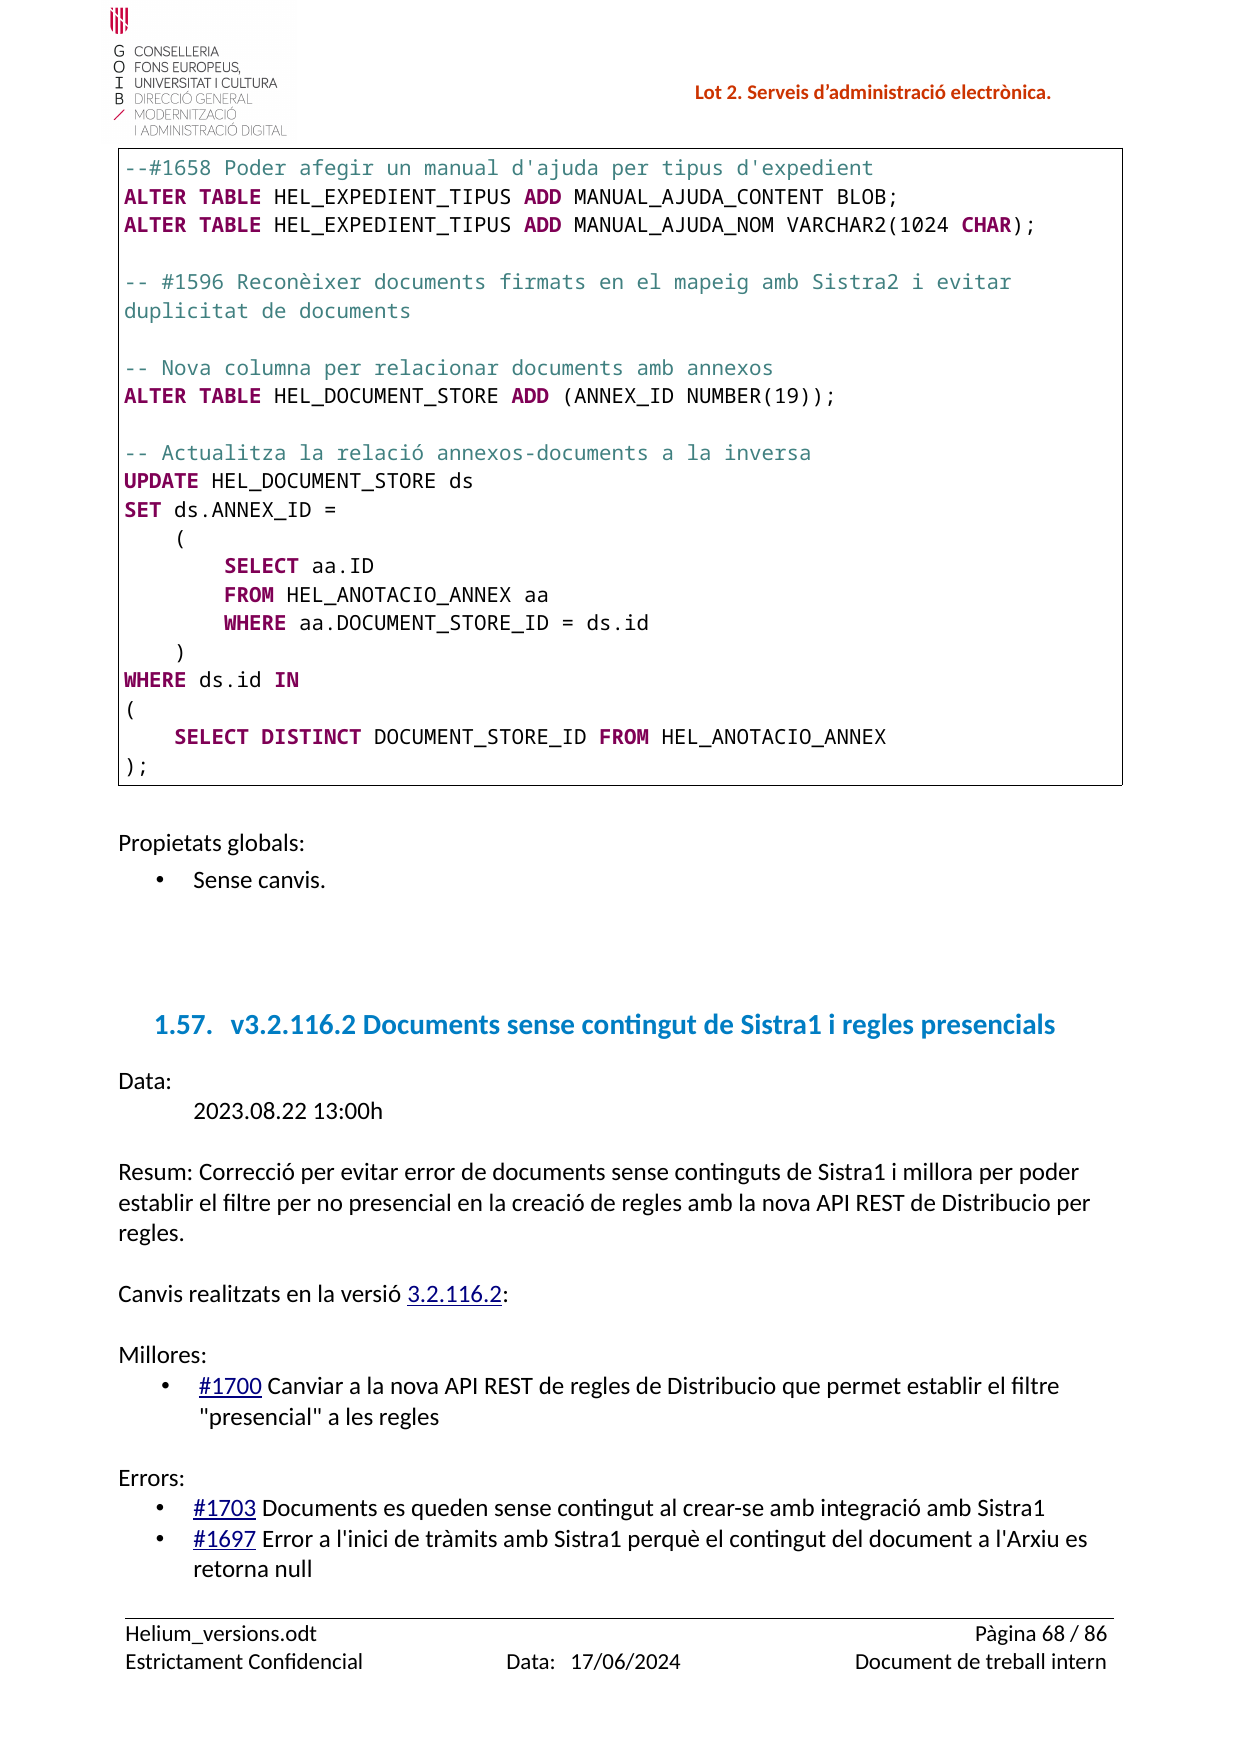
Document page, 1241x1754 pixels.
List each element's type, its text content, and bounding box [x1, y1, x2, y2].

list #1700 Canviar a la nova API REST de regles de Distribucio que permet establir el filtre "presencial" a les regles [161, 1370, 1122, 1431]
text Data: [118, 1065, 1122, 1096]
subtitle v3.2.116.2 Documents sense contingut de Sistra1 i regles presencials [153, 1006, 1122, 1041]
table_header --#1658 Poder afegir un manual d'ajuda per tipus d'expedient ALTER TABLE HEL_EXPEDIENT_TIPUS ADD MANUAL_AJUDA_CONTENT BLOB; ALTER TABLE HEL_EXPEDIENT_TIPUS ADD MANUAL_AJUDA_NOM VARCHAR2(1024 CHAR); -- #1596 Reconèixer documents firmats en el mapeig amb Sistra2 i evitar duplicitat de documents -- Nova columna per relacionar documents amb annexos ALTER TABLE HEL_DOCUMENT_STORE ADD (ANNEX_ID NUMBER(19)); -- Actualitza la relació annexos-documents a la inversa UPDATE HEL_DOCUMENT_STORE ds SET ds.ANNEX_ID = ( SELECT aa.ID FROM HEL_ANOTACIO_ANNEX aa WHERE aa.DOCUMENT_STORE_ID = ds.id ) WHERE ds.id IN ( SELECT DISTINCT DOCUMENT_STORE_ID FROM HEL_ANOTACIO_ANNEX ); [119, 149, 1122, 785]
text 2023.08.22 13:00h [118, 1096, 1122, 1126]
text Canvis realitzats en la versió 3.2.116.2: [118, 1279, 1122, 1309]
text Errors: [118, 1462, 1122, 1492]
text Millores: [118, 1340, 1122, 1370]
list Sense canvis. [156, 864, 1122, 894]
list #1703 Documents es queden sense contingut al crear-se amb integració amb Sistra1 [156, 1492, 1122, 1523]
picture [100, 0, 297, 144]
text Propietats globals: [118, 827, 1122, 858]
list #1697 Error a l'inici de tràmits amb Sistra1 perquè el contingut del document a l'Arxiu es retorna null [156, 1523, 1122, 1584]
text Resum: Correcció per evitar error de documents sense continguts de Sistra1 i millora per poder establir el filtre per no presencial en la creació de regles amb la nova API REST de Distribucio per regles. [118, 1157, 1122, 1248]
